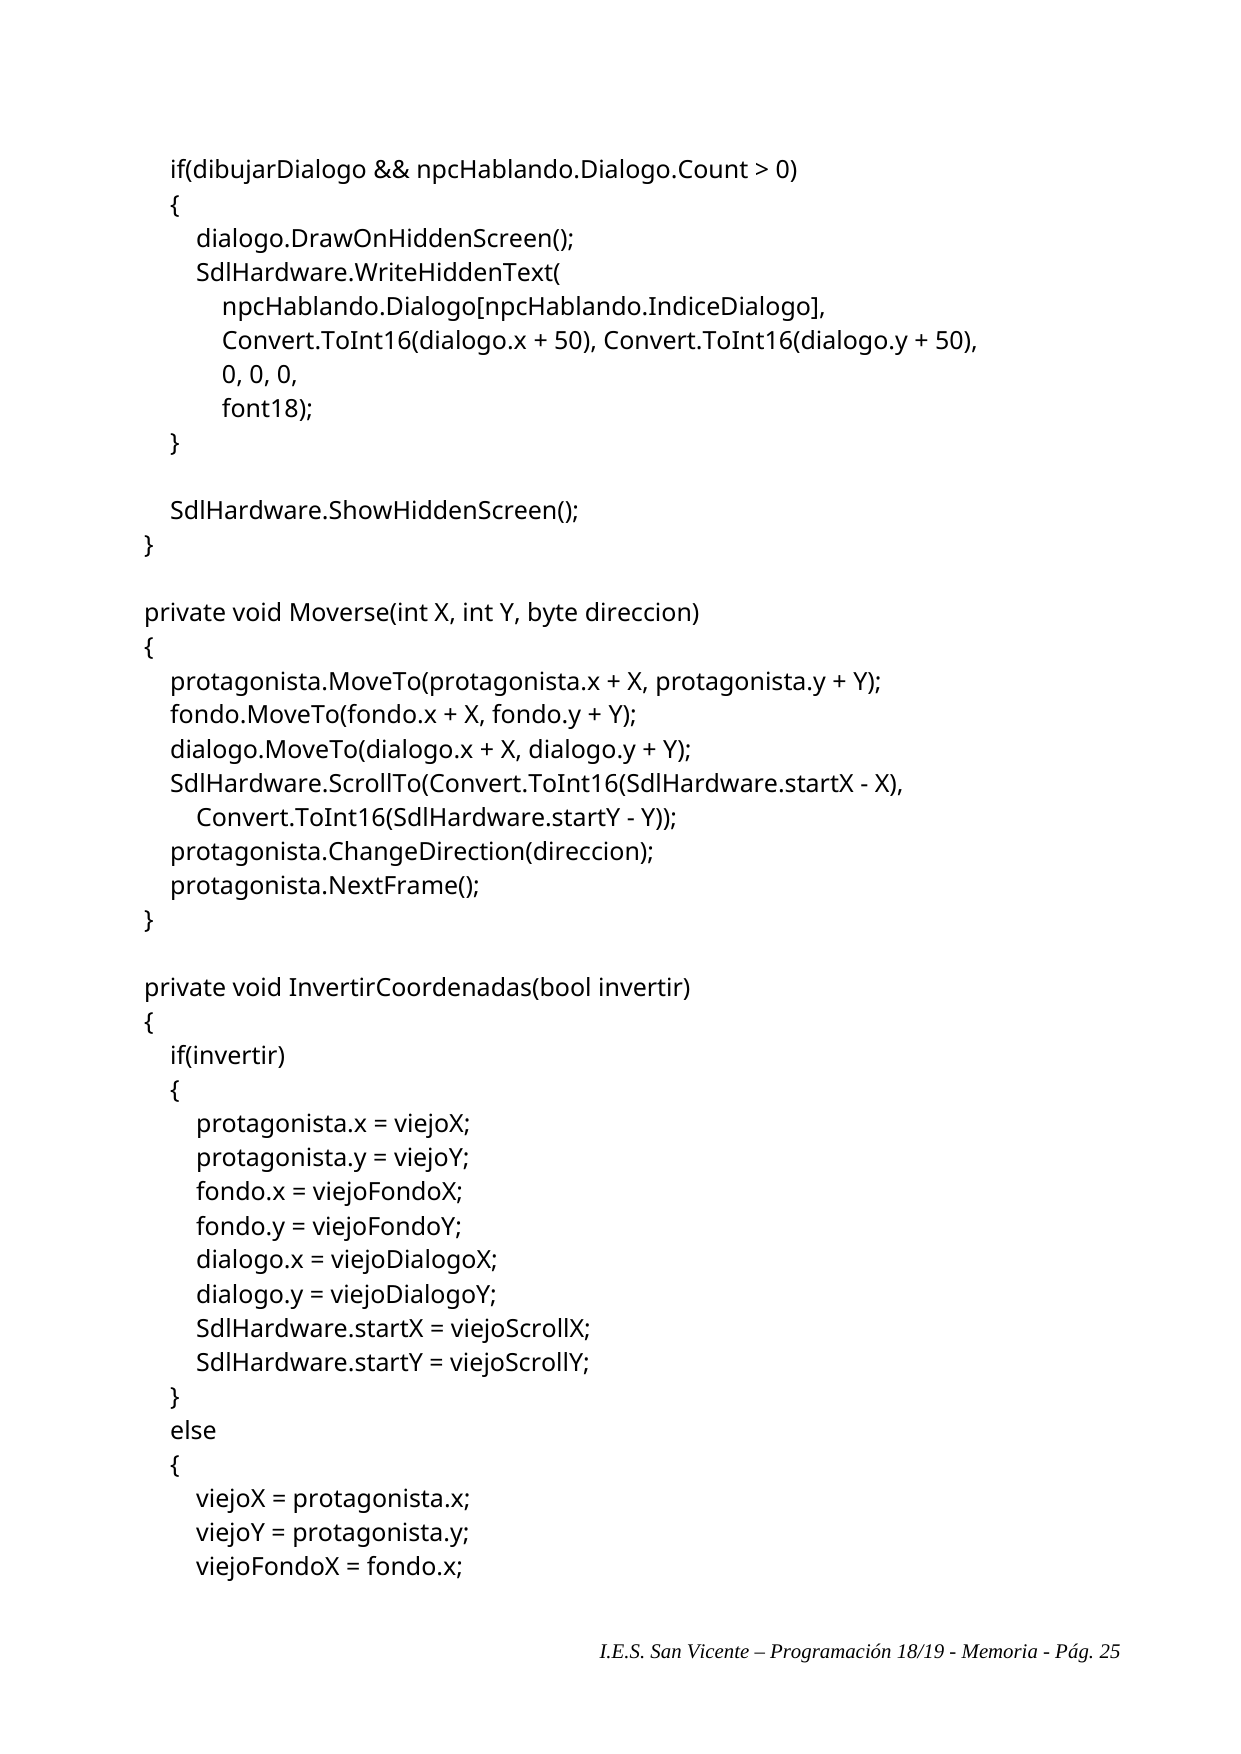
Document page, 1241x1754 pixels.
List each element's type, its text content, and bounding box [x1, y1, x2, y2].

text protagonista.y = viejoY; [118, 1140, 1122, 1174]
text protagonista.MoveTo(protagonista.x + X, protagonista.y + Y); [118, 663, 1122, 697]
text protagonista.NextFrame(); [118, 867, 1122, 902]
text private void InvertirCoordenadas(bool invertir) [118, 970, 1122, 1004]
text { [118, 1072, 1122, 1106]
text if(dibujarDialogo && npcHablando.Dialogo.Count > 0) [118, 152, 1122, 186]
text Convert.ToInt16(SdlHardware.startY - Y)); [118, 799, 1122, 833]
text dialogo.x = viejoDialogoX; [118, 1242, 1122, 1276]
text } [118, 425, 1122, 459]
text font18); [118, 391, 1122, 425]
text else [118, 1412, 1122, 1447]
text SdlHardware.ShowHiddenScreen(); [118, 493, 1122, 527]
text SdlHardware.WriteHiddenText( [118, 254, 1122, 288]
text protagonista.x = viejoX; [118, 1106, 1122, 1140]
text dialogo.MoveTo(dialogo.x + X, dialogo.y + Y); [118, 731, 1122, 765]
text } [118, 1378, 1122, 1412]
text SdlHardware.startY = viejoScrollY; [118, 1344, 1122, 1378]
text fondo.MoveTo(fondo.x + X, fondo.y + Y); [118, 697, 1122, 731]
text dialogo.y = viejoDialogoY; [118, 1276, 1122, 1310]
text viejoX = protagonista.x; [118, 1481, 1122, 1515]
text { [118, 186, 1122, 220]
text fondo.x = viejoFondoX; [118, 1174, 1122, 1208]
text protagonista.ChangeDirection(direccion); [118, 833, 1122, 867]
text if(invertir) [118, 1038, 1122, 1072]
text { [118, 629, 1122, 663]
text Convert.ToInt16(dialogo.x + 50), Convert.ToInt16(dialogo.y + 50), [118, 322, 1122, 357]
text 0, 0, 0, [118, 357, 1122, 391]
text } [118, 527, 1122, 561]
text } [118, 902, 1122, 936]
text npcHablando.Dialogo[npcHablando.IndiceDialogo], [118, 288, 1122, 322]
text SdlHardware.ScrollTo(Convert.ToInt16(SdlHardware.startX - X), [118, 765, 1122, 799]
text viejoY = protagonista.y; [118, 1515, 1122, 1549]
text fondo.y = viejoFondoY; [118, 1208, 1122, 1242]
text { [118, 1004, 1122, 1038]
text SdlHardware.startX = viejoScrollX; [118, 1310, 1122, 1344]
text viejoFondoX = fondo.x; [118, 1549, 1122, 1583]
text private void Moverse(int X, int Y, byte direccion) [118, 595, 1122, 629]
text { [118, 1447, 1122, 1481]
text dialogo.DrawOnHiddenScreen(); [118, 220, 1122, 254]
